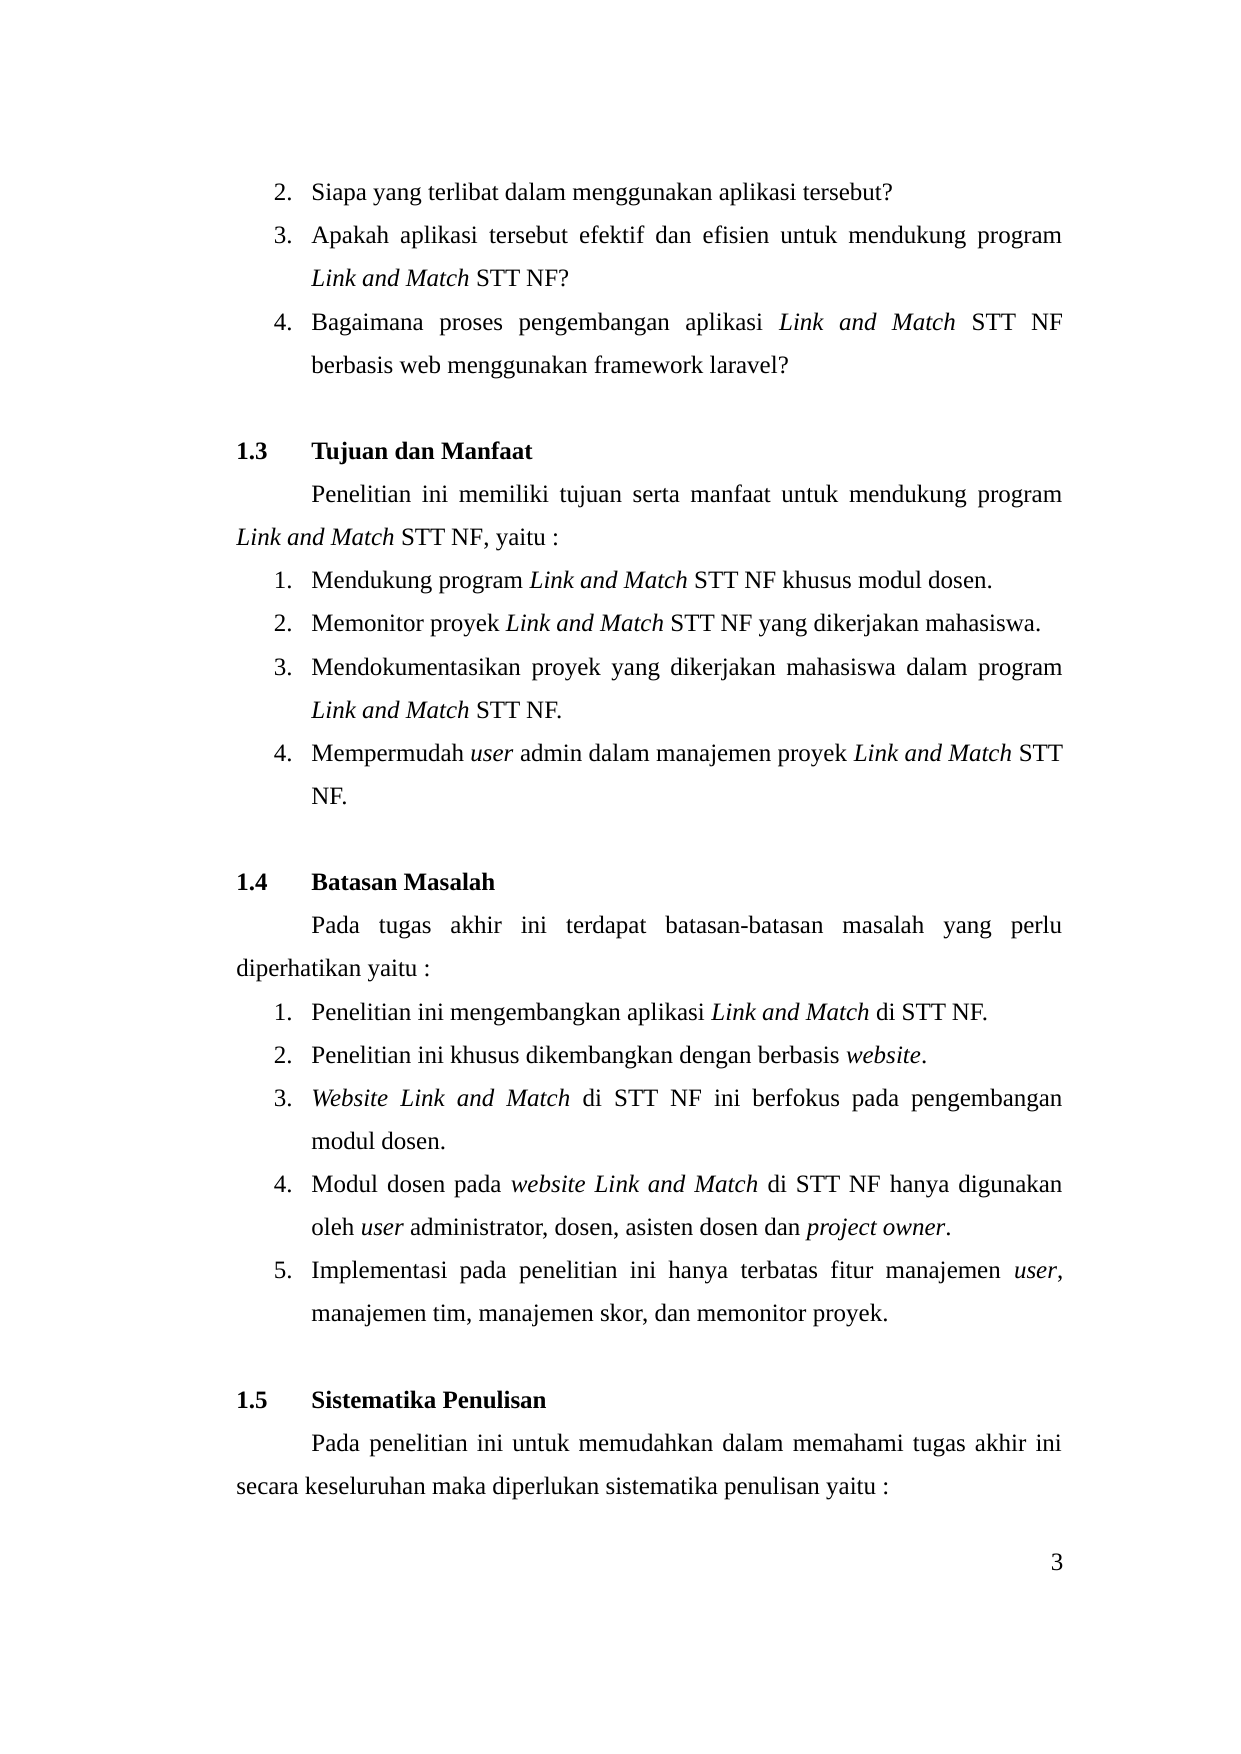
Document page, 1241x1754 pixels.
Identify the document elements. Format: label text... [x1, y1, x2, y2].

list Siapa yang terlibat dalam menggunakan aplikasi tersebut? [274, 177, 1063, 206]
subtitle 1.4 Batasan Masalah [236, 867, 1063, 896]
list Apakah aplikasi tersebut efektif dan efisien untuk mendukung program Link and Match STT NF? [274, 220, 1063, 292]
list Website Link and Match di STT NF ini berfokus pada pengembangan modul dosen. [274, 1083, 1063, 1155]
text Pada penelitian ini untuk memudahkan dalam memahami tugas akhir ini secara keseluruhan maka diperlukan sistematika penulisan yaitu : [236, 1428, 1063, 1500]
subtitle 1.5 Sistematika Penulisan [236, 1385, 1063, 1413]
text Penelitian ini memiliki tujuan serta manfaat untuk mendukung program Link and Match STT NF, yaitu : [236, 479, 1063, 551]
list Memonitor proyek Link and Match STT NF yang dikerjakan mahasiswa. [274, 608, 1063, 637]
list Penelitian ini mengembangkan aplikasi Link and Match di STT NF. [274, 997, 1063, 1025]
list Penelitian ini khusus dikembangkan dengan berbasis website. [274, 1040, 1063, 1068]
list Mendukung program Link and Match STT NF khusus modul dosen. [274, 565, 1063, 594]
subtitle 1.3 Tujuan dan Manfaat [236, 436, 1063, 465]
list Bagaimana proses pengembangan aplikasi Link and Match STT NF berbasis web menggunakan framework laravel? [274, 307, 1063, 378]
list Mendokumentasikan proyek yang dikerjakan mahasiswa dalam program Link and Match STT NF. [274, 652, 1063, 723]
text Pada tugas akhir ini terdapat batasan-batasan masalah yang perlu diperhatikan yaitu : [236, 910, 1063, 982]
list Modul dosen pada website Link and Match di STT NF hanya digunakan oleh user administrator, dosen, asisten dosen dan project owner. [274, 1169, 1063, 1241]
list Implementasi pada penelitian ini hanya terbatas fitur manajemen user, manajemen tim, manajemen skor, dan memonitor proyek. [274, 1255, 1063, 1327]
list Mempermudah user admin dalam manajemen proyek Link and Match STT NF. [274, 738, 1063, 810]
